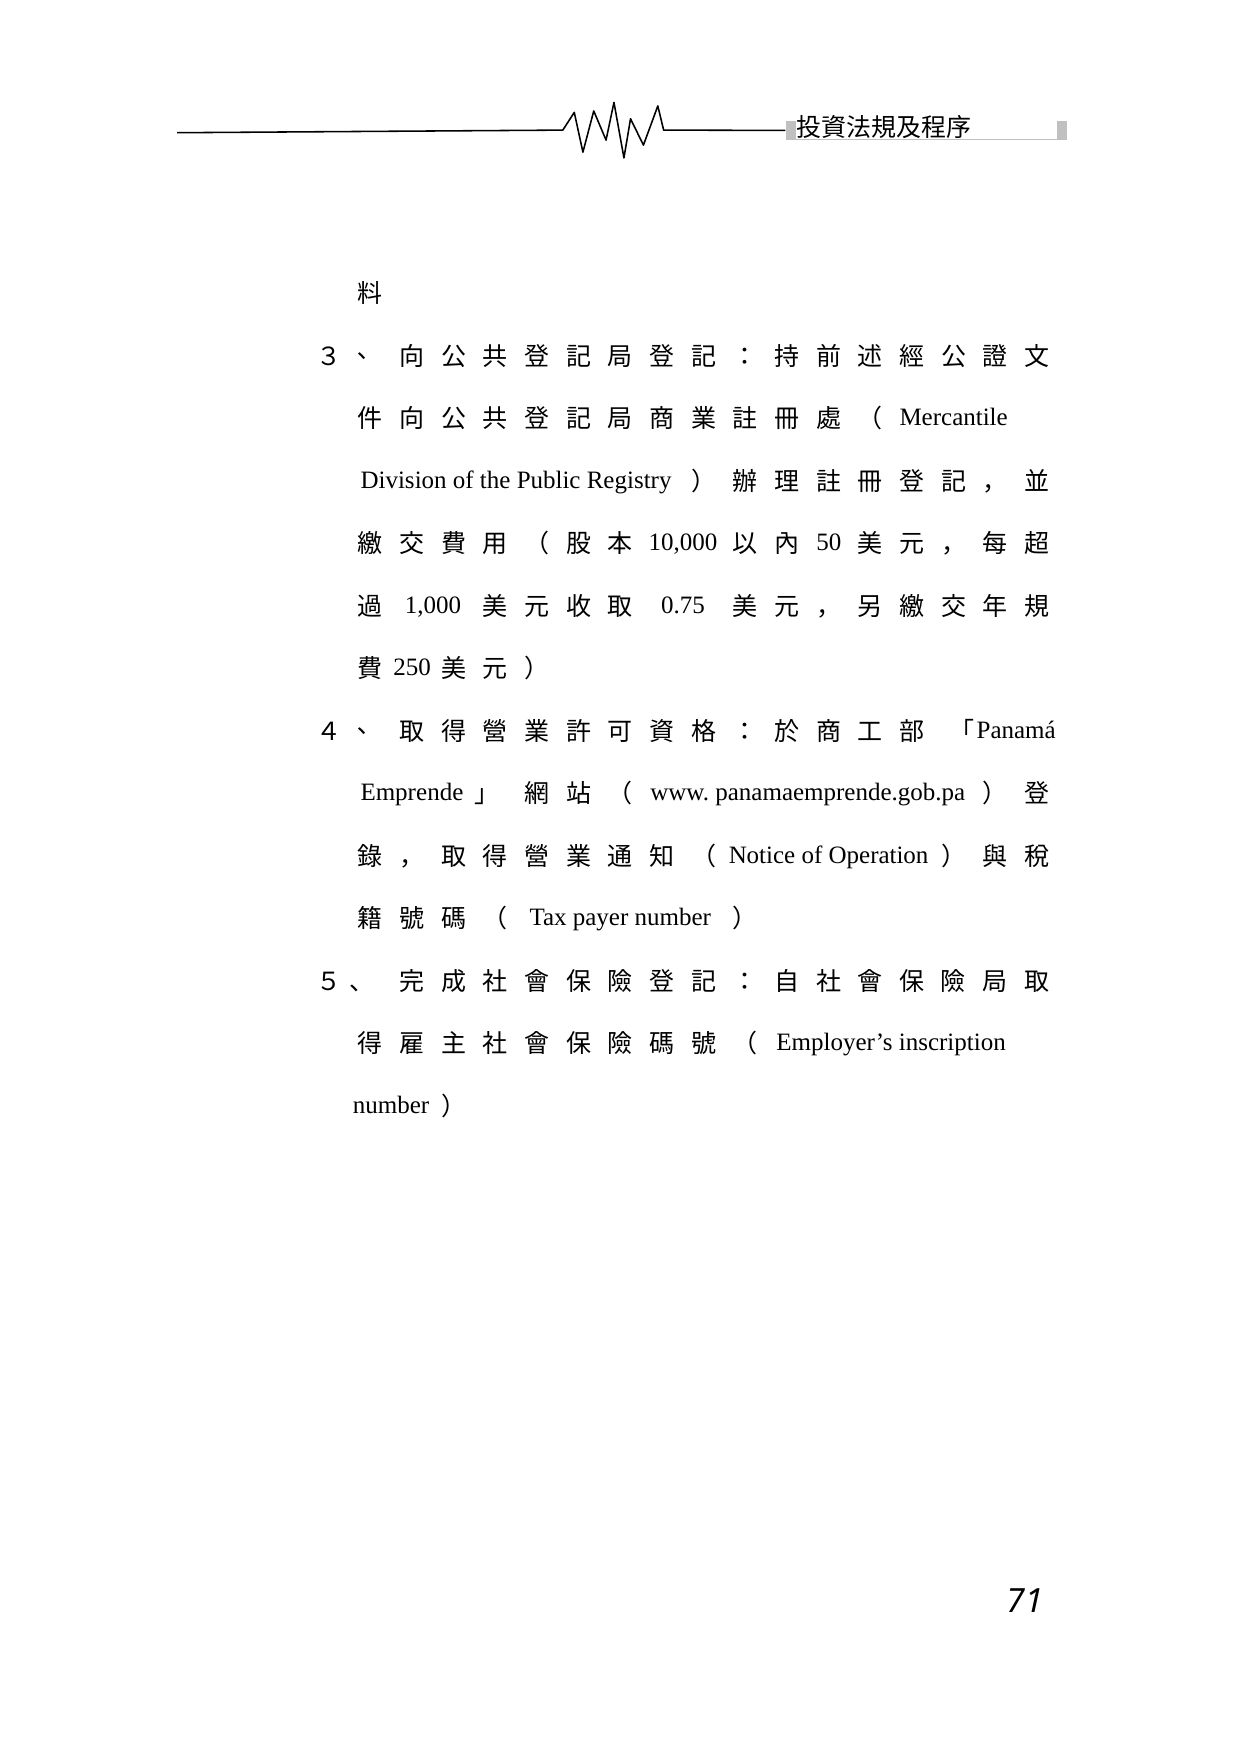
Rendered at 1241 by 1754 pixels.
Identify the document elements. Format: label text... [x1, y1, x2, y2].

text 料 [281, 250, 1058, 313]
text ５、完成社會保險登記：自社會保險局取得雇主社會保險碼號（Employer’s inscription number） [281, 938, 1058, 1125]
text ４、取得營業許可資格：於商工部「Panamá Emprende」網站（www. panamaemprende.gob.pa）登錄，取得營業通知（Notice of Operation）與稅籍號碼（Tax payer number） [281, 688, 1058, 938]
text ３、向公共登記局登記：持前述經公證文件向公共登記局商業註冊處（Mercantile Division of the Public Registry）辦理註冊登記，並繳交費用（股本10,000以內50美元，每超過1,000美元收取0.75美元，另繳交年規費250美元） [281, 313, 1058, 688]
